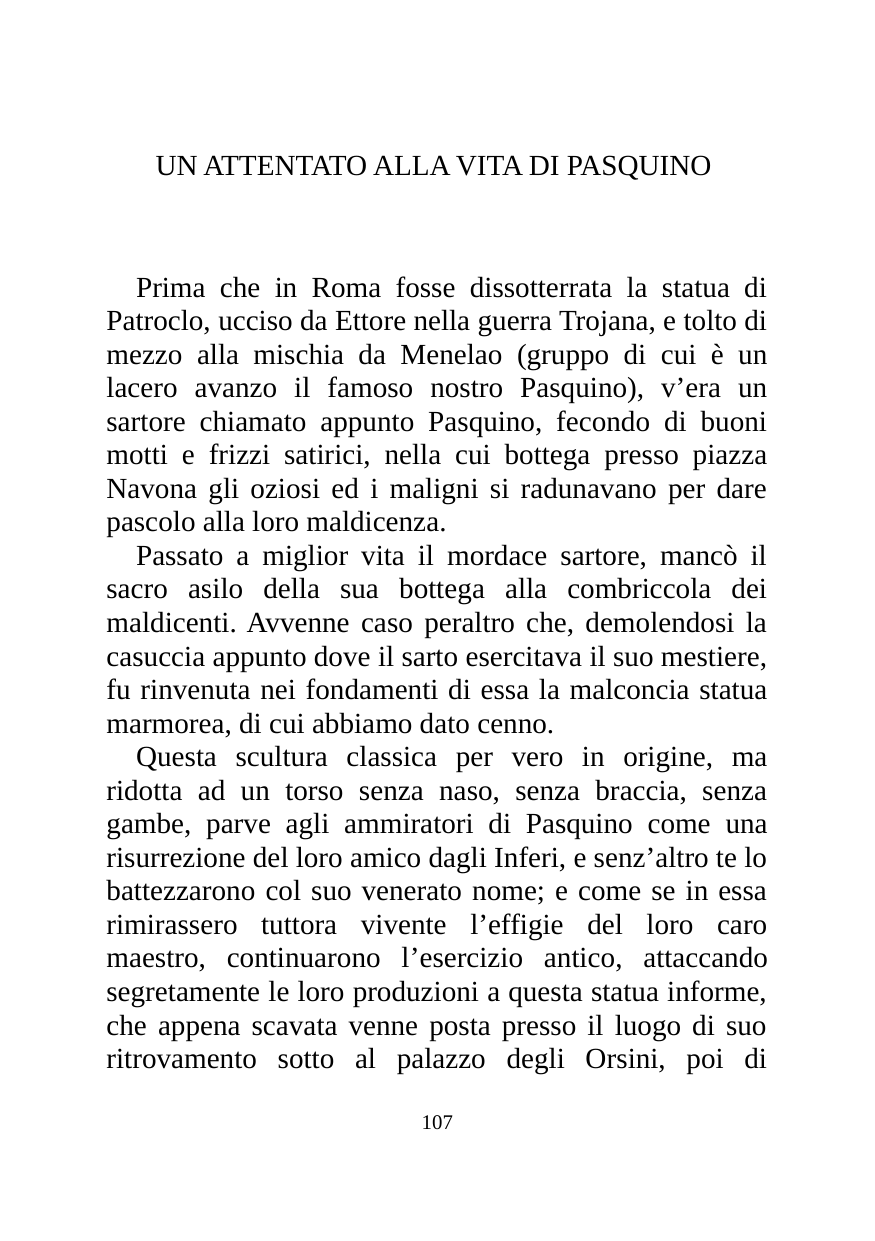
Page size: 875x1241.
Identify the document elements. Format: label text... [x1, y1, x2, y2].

text Questa scultura classica per vero in origine, ma ridotta ad un torso senza naso, senza braccia, senza gambe, parve agli ammiratori di Pasquino come una risurrezione del loro amico dagli Inferi, e senz’altro te lo battezzarono col suo venerato nome; e come se in essa rimirassero tuttora vivente l’effigie del loro caro maestro, continuarono l’esercizio antico, attaccando segretamente le loro produzioni a questa statua informe, che appena scavata venne posta presso il luogo di suo ritrovamento sotto al palazzo degli Orsini, poi di [106, 739, 768, 1075]
subtitle UN ATTENTATO ALLA VITA DI PASQUINO [106, 148, 768, 181]
text Prima che in Roma fosse dissotterrata la statua di Patroclo, ucciso da Ettore nella guerra Trojana, e tolto di mezzo alla mischia da Menelao (gruppo di cui è un lacero avanzo il famoso nostro Pasquino), v’era un sartore chiamato appunto Pasquino, fecondo di buoni motti e frizzi satirici, nella cui bottega presso piazza Navona gli oziosi ed i maligni si radunavano per dare pascolo alla loro maldicenza. [106, 270, 768, 538]
text Passato a miglior vita il mordace sartore, mancò il sacro asilo della sua bottega alla combriccola dei maldicenti. Avvenne caso peraltro che, demolendosi la casuccia appunto dove il sarto esercitava il suo mestiere, fu rinvenuta nei fondamenti di essa la malconcia statua marmorea, di cui abbiamo dato cenno. [106, 538, 768, 739]
